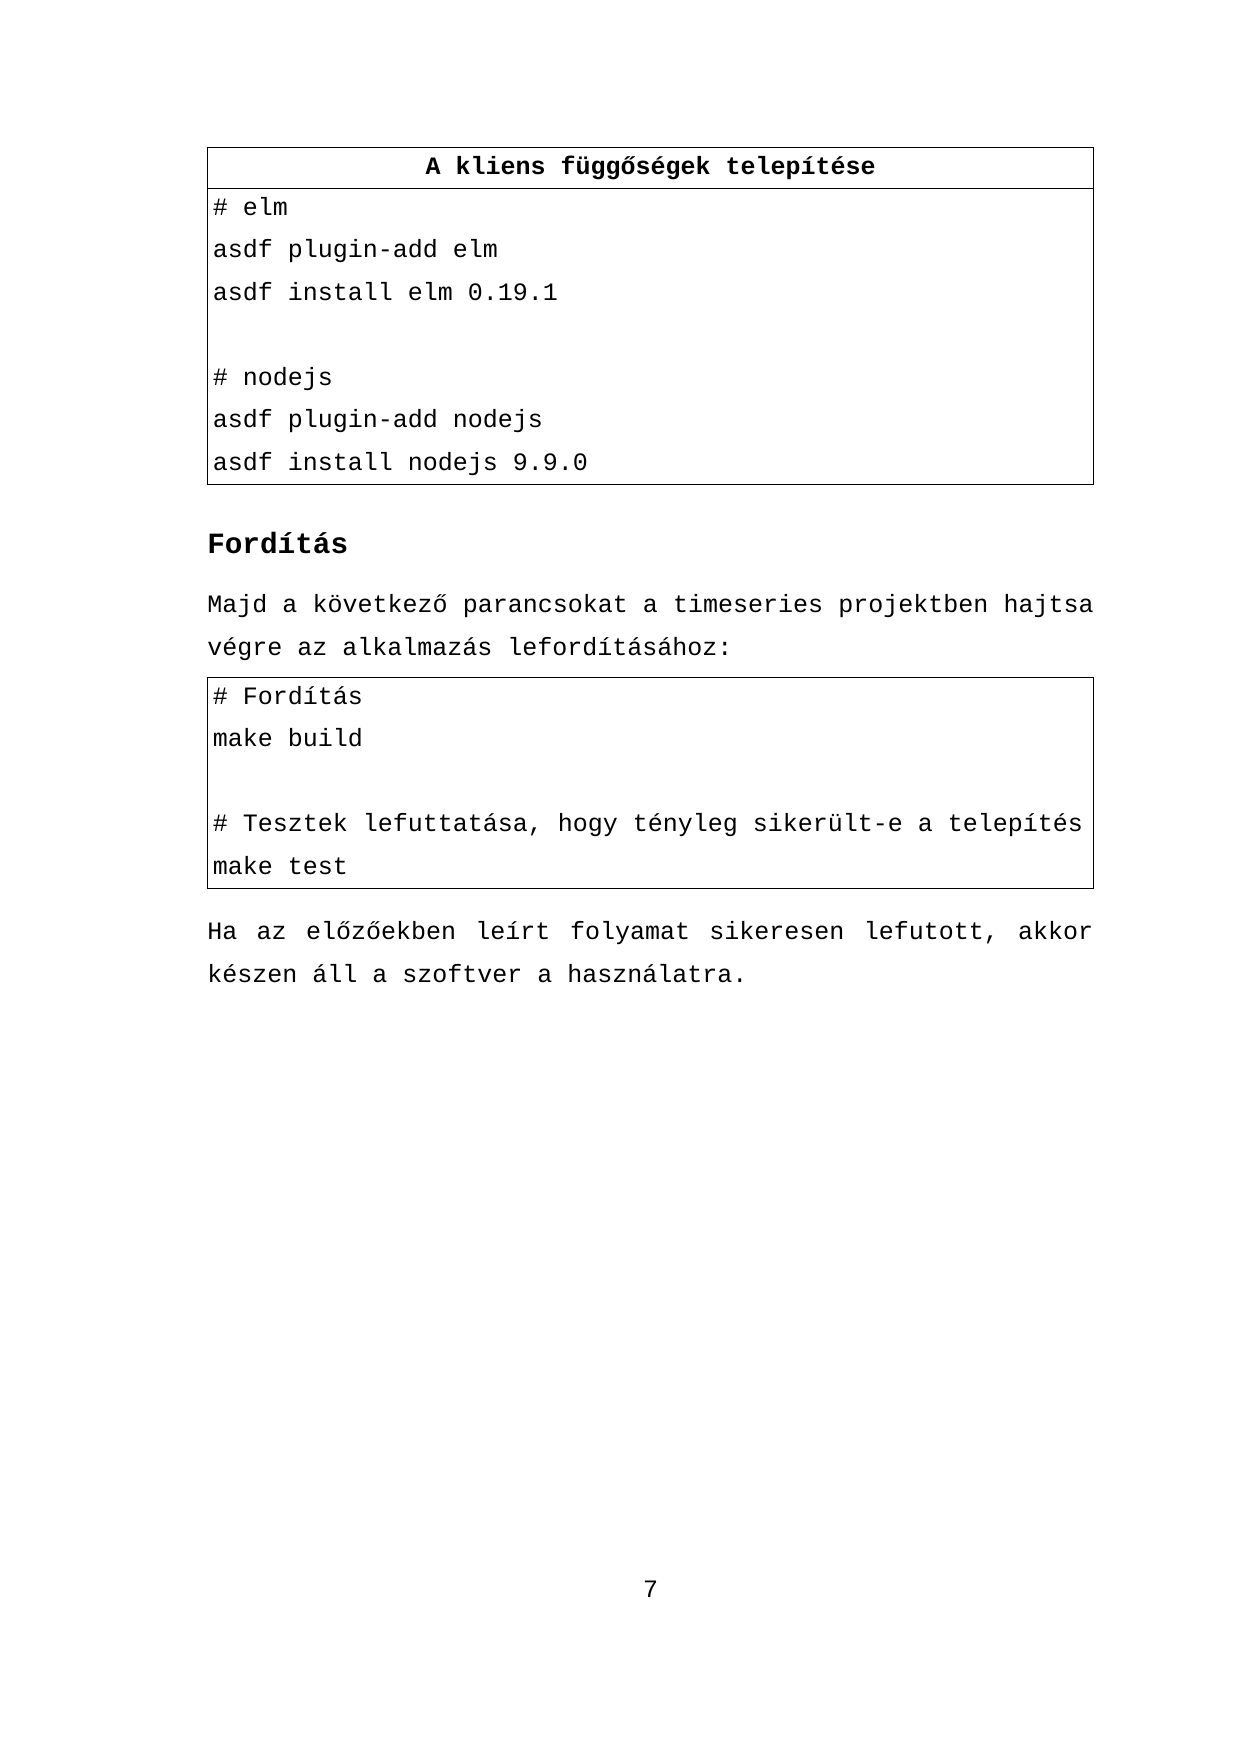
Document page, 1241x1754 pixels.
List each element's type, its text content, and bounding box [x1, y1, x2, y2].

table_header A kliens függőségek telepítése [208, 148, 1093, 188]
table_cell # elm asdf plugin-add elm asdf install elm 0.19.1 # nodejs asdf plugin-add nodejs asdf install nodejs 9.9.0 [208, 189, 1093, 484]
table_header # Fordítás make build # Tesztek lefuttatása, hogy tényleg sikerült-e a telepítés make test [208, 678, 1093, 888]
subtitle Fordítás [207, 529, 1093, 563]
text Ha az előzőekben leírt folyamat sikeresen lefutott, akkor készen áll a szoftver a használatra. [207, 919, 1093, 989]
text Majd a következő parancsokat a timeseries projektben hajtsa végre az alkalmazás lefordításához: [207, 592, 1093, 663]
